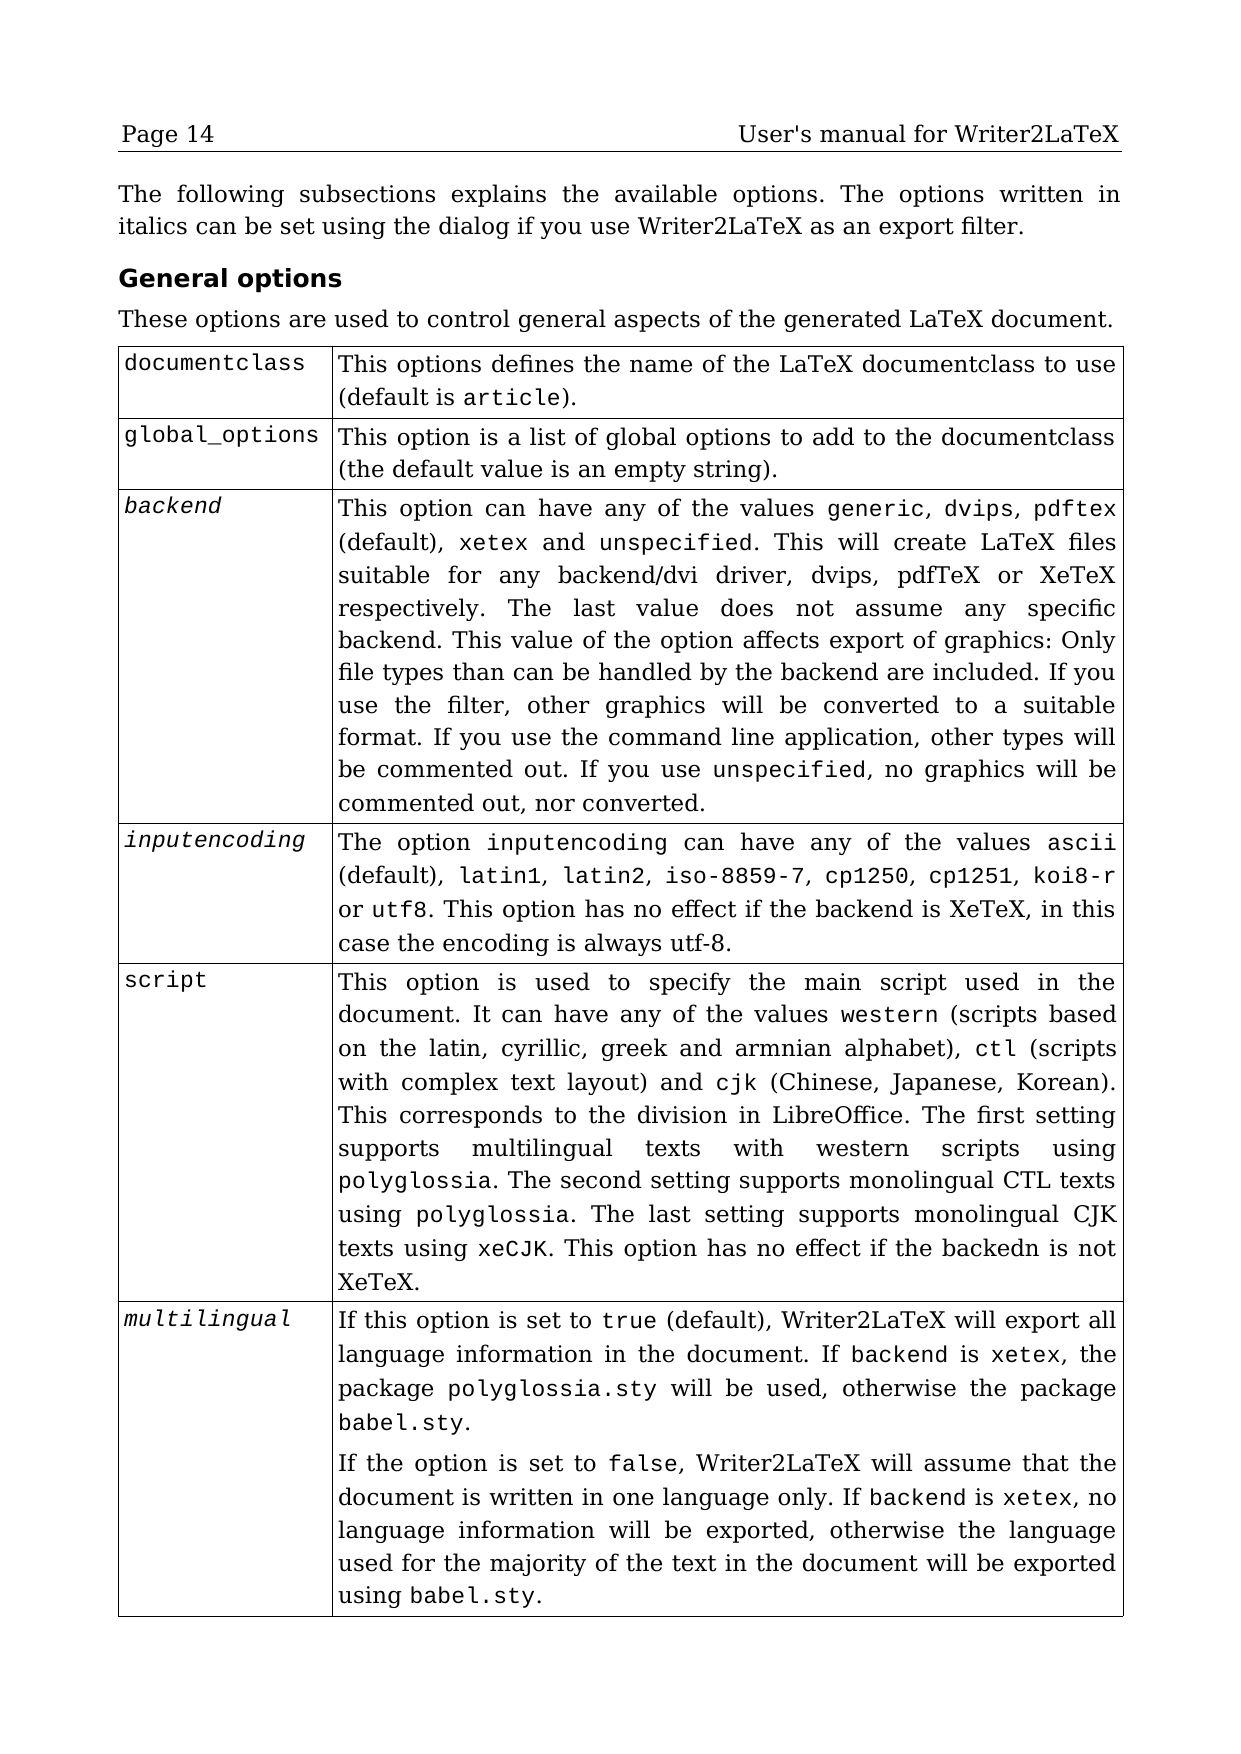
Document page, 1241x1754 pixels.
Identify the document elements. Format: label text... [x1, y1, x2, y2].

table_cell The option inputencoding can have any of the values ascii (default), latin1, latin2, iso-8859-7, cp1250, cp1251, koi8-r or utf8. This option has no effect if the backend is XeTeX, in this case the encoding is always utf-8. [333, 824, 1123, 963]
table_header documentclass [119, 347, 332, 418]
table_cell This option can have any of the values generic, dvips, pdftex (default), xetex and unspecified. This will create LaTeX files suitable for any backend/dvi driver, dvips, pdfTeX or XeTeX respectively. The last value does not assume any specific backend. This value of the option affects export of graphics: Only file types than can be handled by the backend are included. If you use the filter, other graphics will be converted to a suitable format. If you use the command line application, other types will be commented out. If you use unspecified, no graphics will be commented out, nor converted. [333, 490, 1123, 823]
table_cell multilingual [119, 1302, 332, 1616]
subtitle General options [118, 265, 1122, 294]
table_cell global_options [119, 419, 332, 489]
table_cell script [119, 964, 332, 1301]
table_cell inputencoding [119, 824, 332, 963]
table_header This options defines the name of the LaTeX documentclass to use (default is article). [333, 347, 1123, 418]
table_cell If this option is set to true (default), Writer2LaTeX will export all language information in the document. If backend is xetex, the package polyglossia.sty will be used, otherwise the package babel.sty. If the option is set to false, Writer2LaTeX will assume that the document is written in one language only. If backend is xetex, no language information will be exported, otherwise the language used for the majority of the text in the document will be exported using babel.sty. [333, 1302, 1123, 1616]
table_cell This option is used to specify the main script used in the document. It can have any of the values western (scripts based on the latin, cyrillic, greek and armnian alphabet), ctl (scripts with complex text layout) and cjk (Chinese, Japanese, Korean). This corresponds to the division in LibreOffice. The first setting supports multilingual texts with western scripts using polyglossia. The second setting supports monolingual CTL texts using polyglossia. The last setting supports monolingual CJK texts using xeCJK. This option has no effect if the backedn is not XeTeX. [333, 964, 1123, 1301]
text The following subsections explains the available options. The options written in italics can be set using the dialog if you use Writer2LaTeX as an export filter. [118, 181, 1122, 240]
text These options are used to control general aspects of the generated LaTeX document. [118, 306, 1122, 333]
table_cell This option is a list of global options to add to the documentclass (the default value is an empty string). [333, 419, 1123, 489]
table_cell backend [119, 490, 332, 823]
